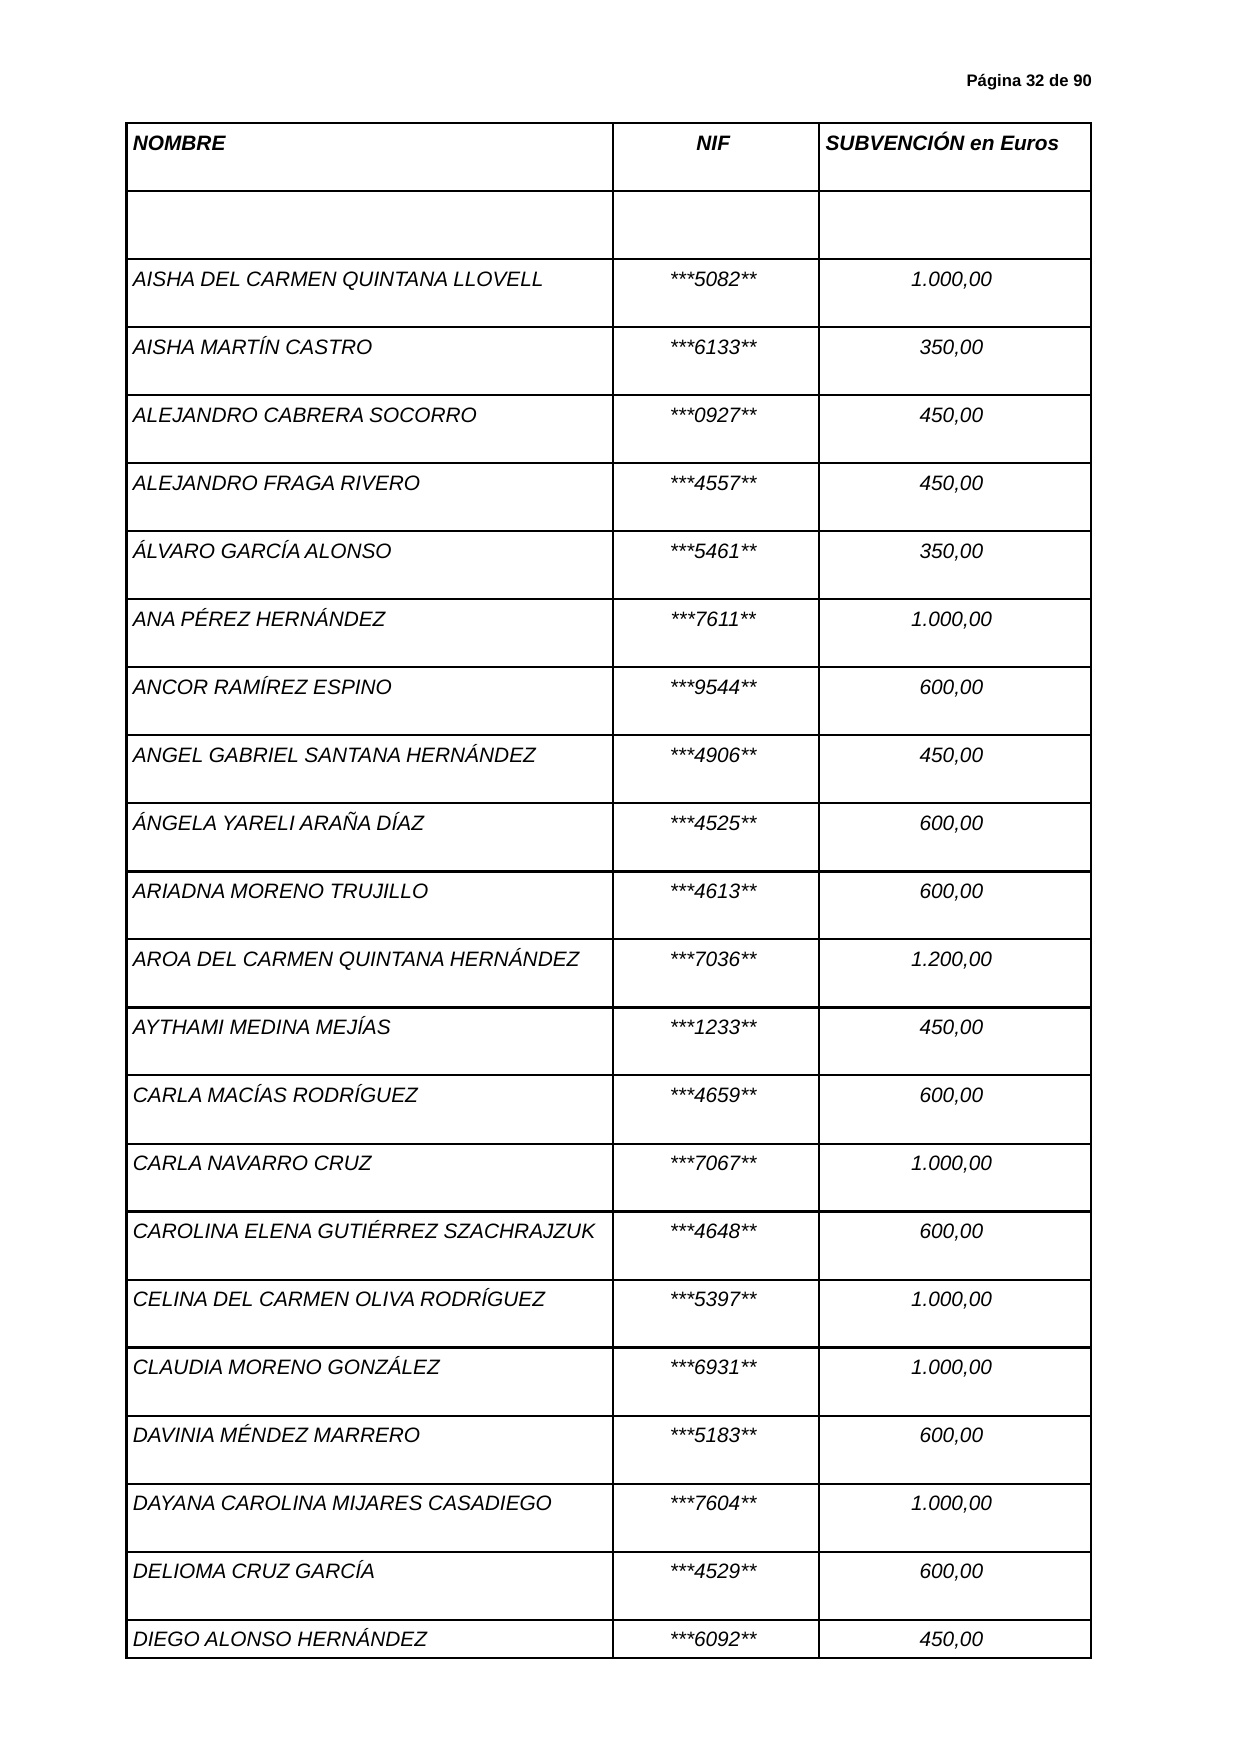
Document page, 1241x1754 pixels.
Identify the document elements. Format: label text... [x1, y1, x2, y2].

table_cell ***7036** [614, 940, 818, 1006]
table_cell CARLA MACÍAS RODRÍGUEZ [128, 1076, 612, 1142]
table_cell DIEGO ALONSO HERNÁNDEZ [128, 1621, 612, 1657]
table_cell ALEJANDRO CABRERA SOCORRO [128, 396, 612, 462]
table_cell ***4525** [614, 804, 818, 870]
table_cell 450,00 [820, 1009, 1090, 1074]
table_cell 1.000,00 [820, 260, 1090, 326]
table_header SUBVENCIÓN en Euros [820, 124, 1090, 190]
table_cell ***9544** [614, 668, 818, 734]
table_cell [614, 192, 818, 258]
table_cell CARLA NAVARRO CRUZ [128, 1145, 612, 1210]
table_header NOMBRE [128, 124, 612, 190]
table_cell 600,00 [820, 1076, 1090, 1142]
table_cell ***6133** [614, 328, 818, 394]
table_cell ***0927** [614, 396, 818, 462]
table_header NIF [614, 124, 818, 190]
table_cell DAVINIA MÉNDEZ MARRERO [128, 1417, 612, 1482]
table_cell 1.000,00 [820, 1281, 1090, 1346]
table_cell ARIADNA MORENO TRUJILLO [128, 873, 612, 938]
table_cell [128, 192, 612, 258]
table_cell 450,00 [820, 1621, 1090, 1657]
table_cell AROA DEL CARMEN QUINTANA HERNÁNDEZ [128, 940, 612, 1006]
table_cell ANGEL GABRIEL SANTANA HERNÁNDEZ [128, 736, 612, 802]
table_cell ***6931** [614, 1349, 818, 1414]
table_cell AISHA MARTÍN CASTRO [128, 328, 612, 394]
table_cell ***7067** [614, 1145, 818, 1210]
table_cell ÁLVARO GARCÍA ALONSO [128, 532, 612, 598]
table_cell ***5397** [614, 1281, 818, 1346]
table_cell 350,00 [820, 328, 1090, 394]
table_cell AISHA DEL CARMEN QUINTANA LLOVELL [128, 260, 612, 326]
table_cell 350,00 [820, 532, 1090, 598]
table_cell DAYANA CAROLINA MIJARES CASADIEGO [128, 1485, 612, 1551]
table_cell [820, 192, 1090, 258]
table_cell ***4648** [614, 1213, 818, 1278]
table_cell AYTHAMI MEDINA MEJÍAS [128, 1009, 612, 1074]
table_cell ***5183** [614, 1417, 818, 1482]
table_cell 1.000,00 [820, 600, 1090, 666]
table_cell 600,00 [820, 668, 1090, 734]
table_cell DELIOMA CRUZ GARCÍA [128, 1553, 612, 1618]
table_cell ALEJANDRO FRAGA RIVERO [128, 464, 612, 530]
table_cell CAROLINA ELENA GUTIÉRREZ SZACHRAJZUK [128, 1213, 612, 1278]
table_cell ***1233** [614, 1009, 818, 1074]
table_cell 600,00 [820, 804, 1090, 870]
table_cell ***4613** [614, 873, 818, 938]
table_cell ***4557** [614, 464, 818, 530]
table_cell 600,00 [820, 1553, 1090, 1618]
table_cell 1.000,00 [820, 1349, 1090, 1414]
table_cell ANCOR RAMÍREZ ESPINO [128, 668, 612, 734]
table_cell CLAUDIA MORENO GONZÁLEZ [128, 1349, 612, 1414]
table_cell 1.000,00 [820, 1145, 1090, 1210]
table_cell 450,00 [820, 736, 1090, 802]
table_cell ***4659** [614, 1076, 818, 1142]
table_cell 600,00 [820, 1213, 1090, 1278]
table_cell ***5082** [614, 260, 818, 326]
table_cell 450,00 [820, 464, 1090, 530]
table_cell 1.200,00 [820, 940, 1090, 1006]
table_cell ***7604** [614, 1485, 818, 1551]
table_cell 450,00 [820, 396, 1090, 462]
table_cell ***6092** [614, 1621, 818, 1657]
table_cell ANA PÉREZ HERNÁNDEZ [128, 600, 612, 666]
table_cell 600,00 [820, 873, 1090, 938]
table_cell 1.000,00 [820, 1485, 1090, 1551]
table_cell ***7611** [614, 600, 818, 666]
table_cell ÁNGELA YARELI ARAÑA DÍAZ [128, 804, 612, 870]
table_cell ***5461** [614, 532, 818, 598]
table_cell CELINA DEL CARMEN OLIVA RODRÍGUEZ [128, 1281, 612, 1346]
table_cell ***4906** [614, 736, 818, 802]
table_cell 600,00 [820, 1417, 1090, 1482]
table_cell ***4529** [614, 1553, 818, 1618]
